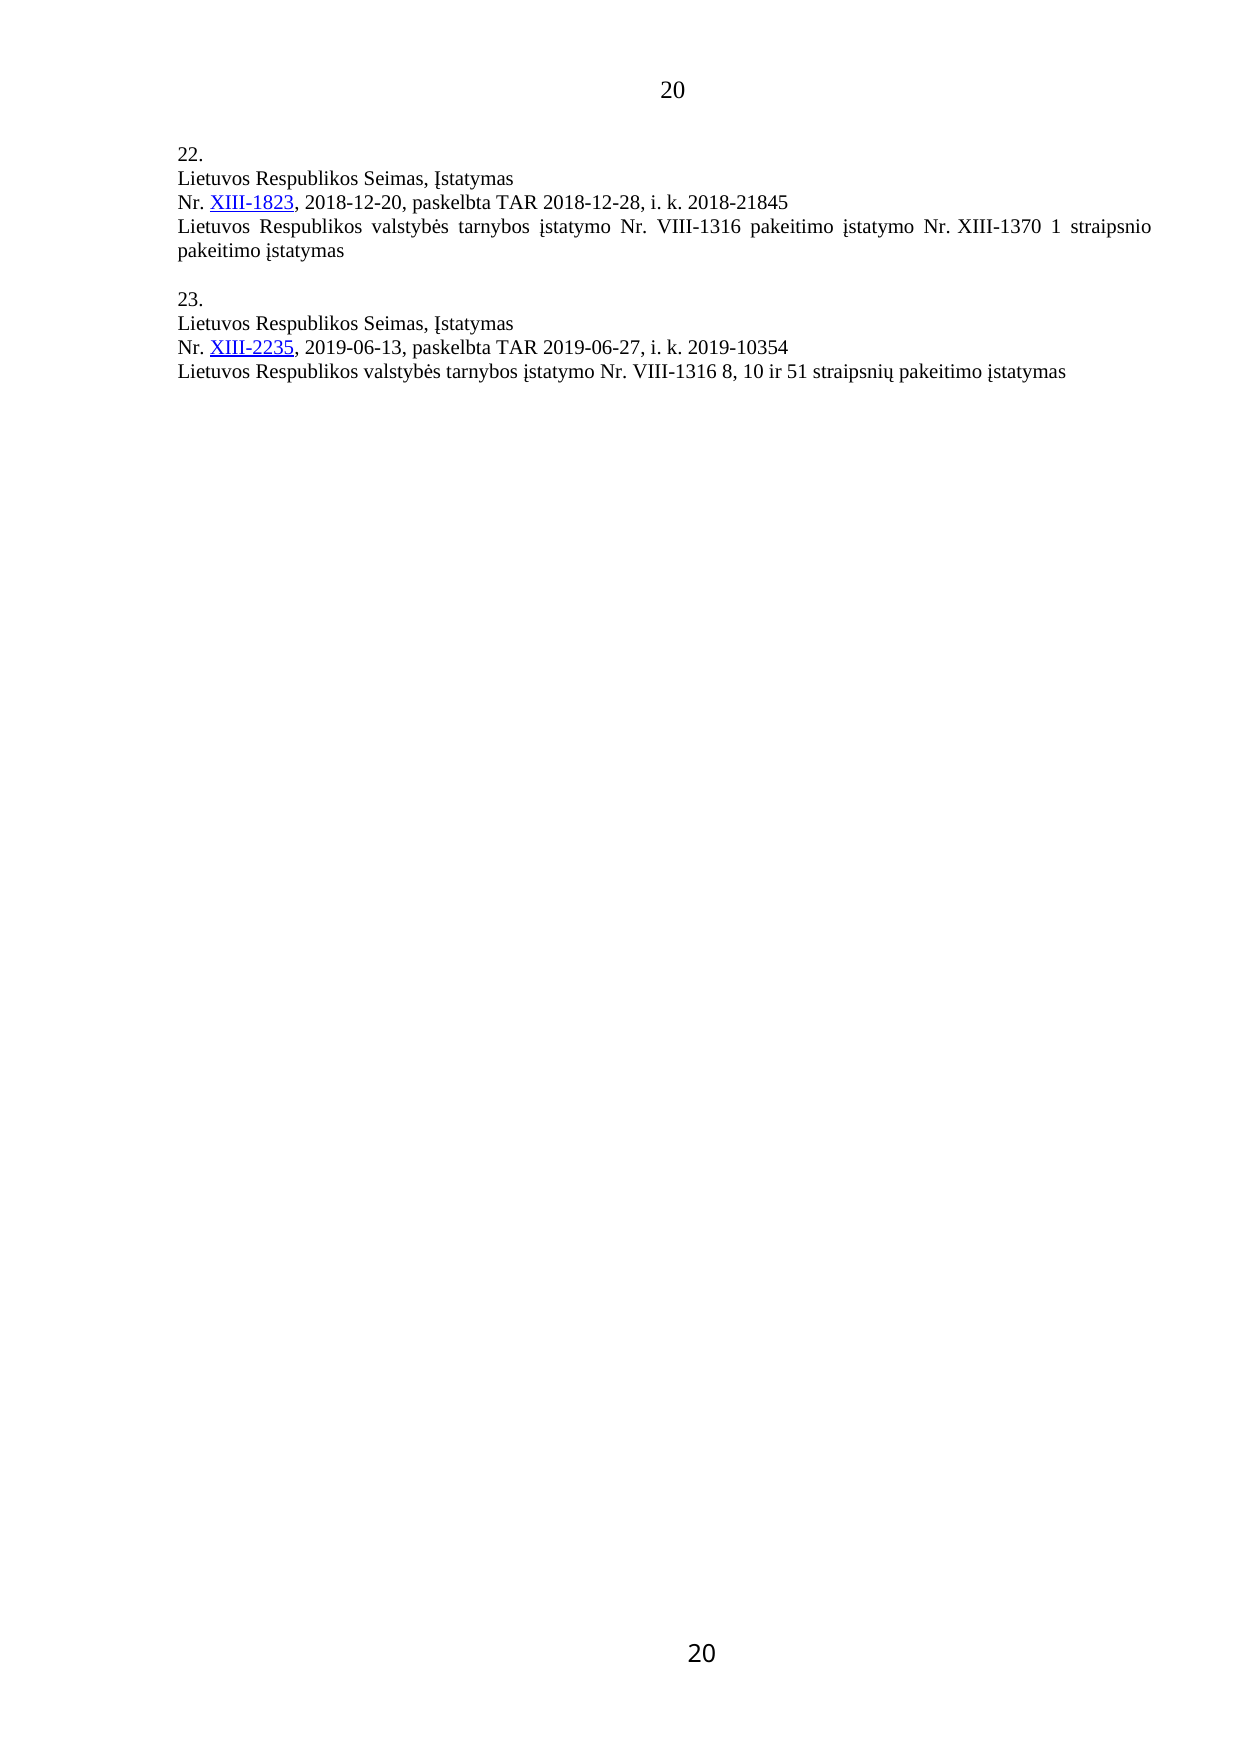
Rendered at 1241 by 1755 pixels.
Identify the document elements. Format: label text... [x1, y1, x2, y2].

text Lietuvos Respublikos valstybės tarnybos įstatymo Nr. VIII-1316 pakeitimo įstatymo Nr. XIII-1370 1 straipsnio pakeitimo įstatymas [177, 214, 1152, 262]
text Lietuvos Respublikos valstybės tarnybos įstatymo Nr. VIII-1316 8, 10 ir 51 straipsnių pakeitimo įstatymas [177, 359, 1152, 383]
text 23. [177, 287, 1152, 311]
text 22. [177, 142, 1152, 166]
text Nr. XIII-2235, 2019-06-13, paskelbta TAR 2019-06-27, i. k. 2019-10354 [177, 335, 1152, 359]
text Lietuvos Respublikos Seimas, Įstatymas [177, 311, 1152, 335]
text Lietuvos Respublikos Seimas, Įstatymas [177, 166, 1152, 190]
text Nr. XIII-1823, 2018-12-20, paskelbta TAR 2018-12-28, i. k. 2018-21845 [177, 190, 1152, 214]
